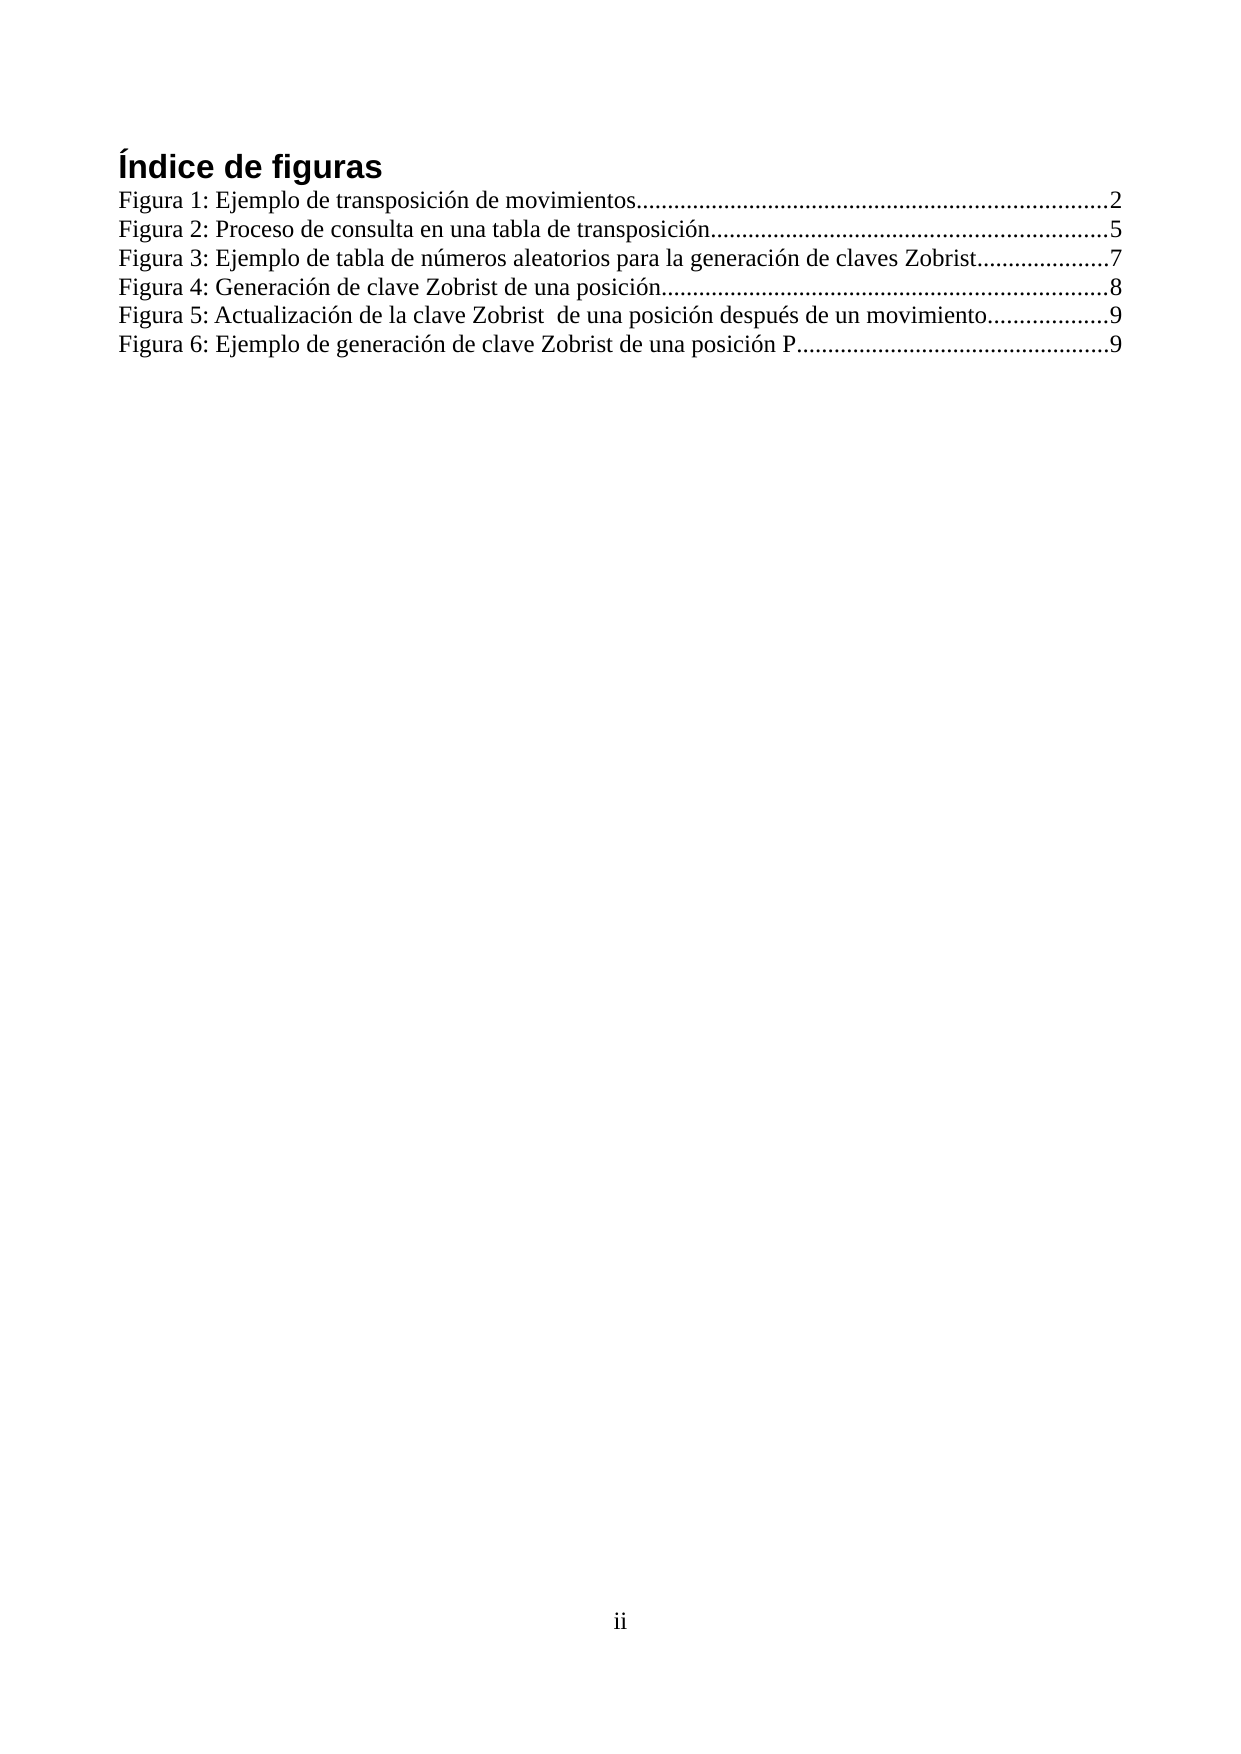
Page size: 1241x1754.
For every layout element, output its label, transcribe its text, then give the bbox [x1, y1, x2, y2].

text Figura 2: Proceso de consulta en una tabla de transposición 5 [118, 214, 1122, 243]
text Figura 5: Actualización de la clave Zobrist de una posición después de un movimiento. 9 [118, 300, 1122, 329]
text Figura 6: Ejemplo de generación de clave Zobrist de una posición P 9 [118, 329, 1122, 358]
subtitle Índice de figuras [118, 147, 1122, 185]
text Figura 4: Generación de clave Zobrist de una posición 8 [118, 272, 1122, 300]
text Figura 3: Ejemplo de tabla de números aleatorios para la generación de claves Zobrist 7 [118, 243, 1122, 272]
text Figura 1: Ejemplo de transposición de movimientos 2 [118, 185, 1122, 214]
